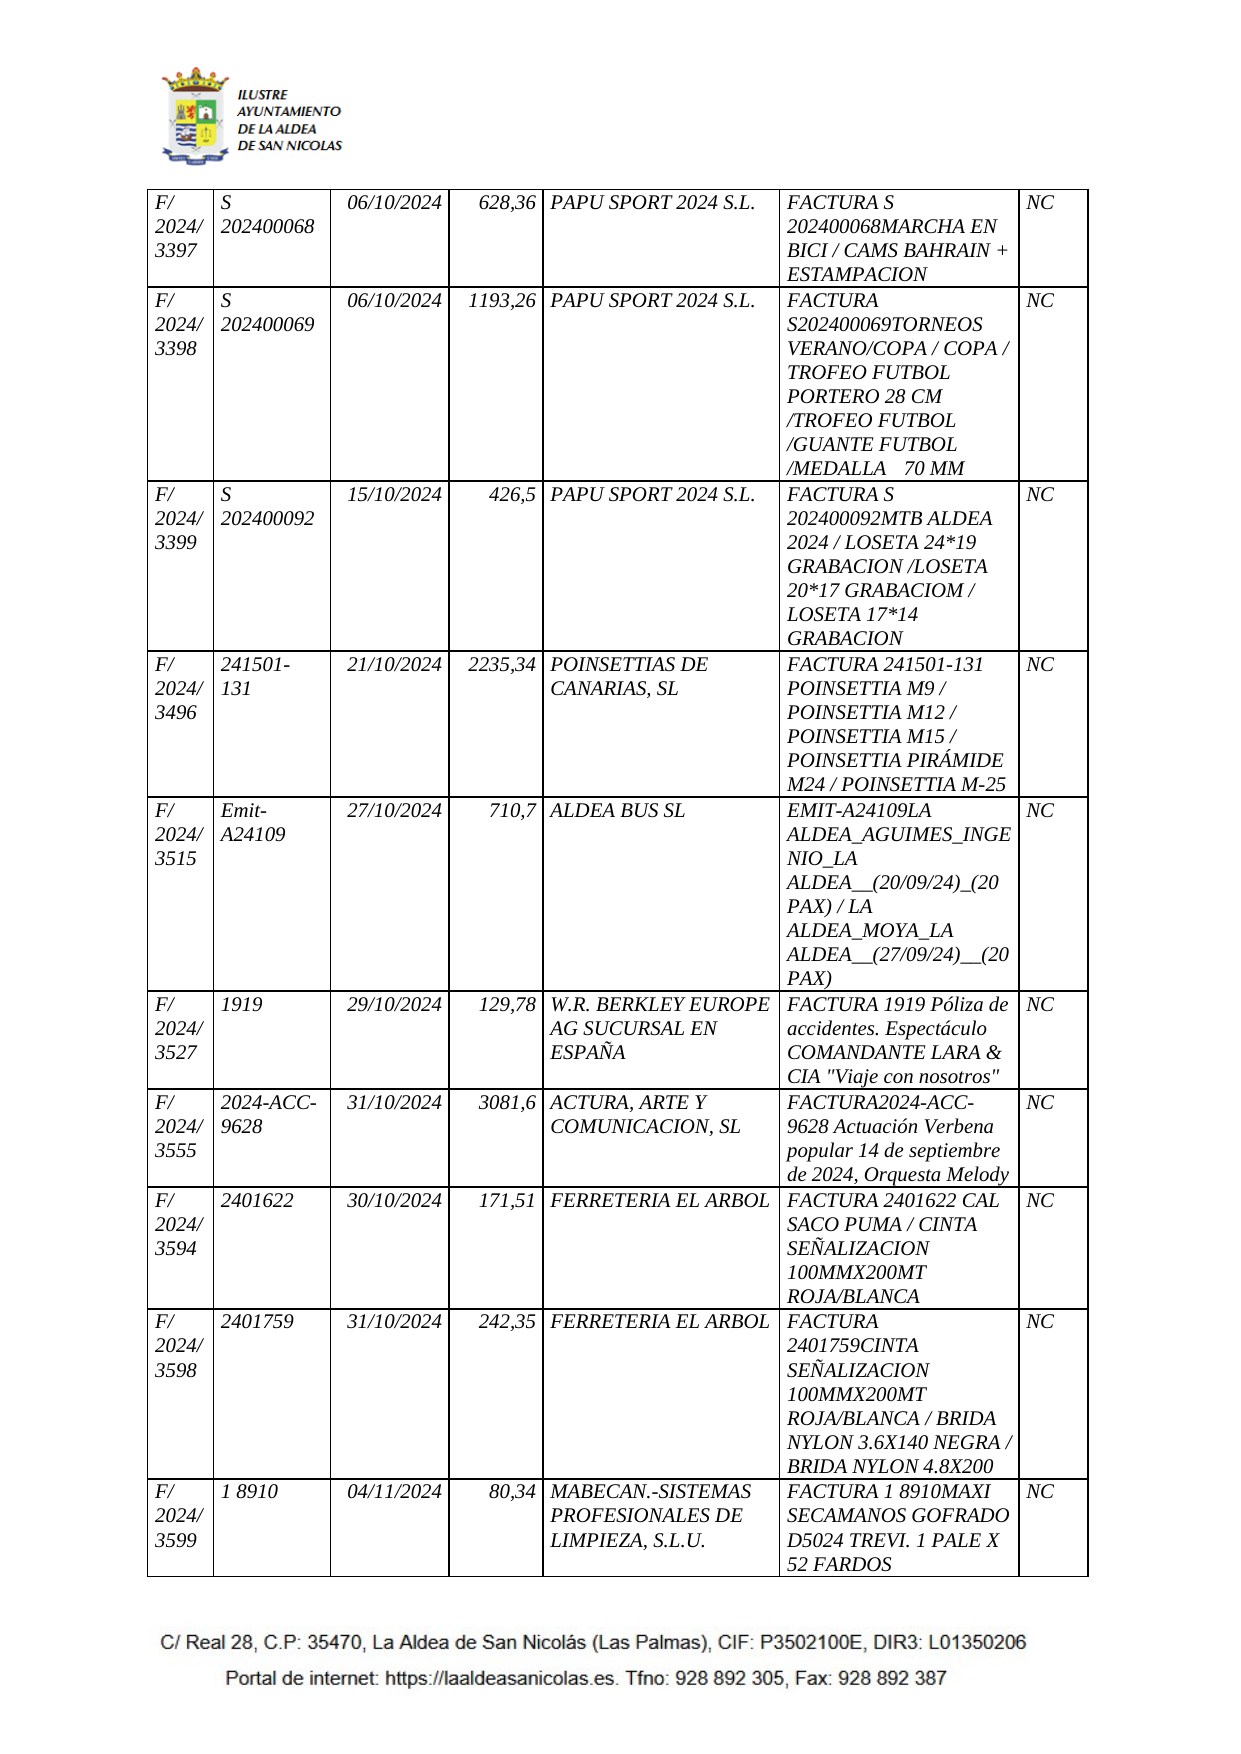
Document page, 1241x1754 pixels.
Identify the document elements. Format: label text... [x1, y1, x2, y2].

table_cell 21/10/2024 [331, 652, 448, 796]
table_cell 2401622 [214, 1188, 330, 1308]
table_cell 15/10/2024 [331, 482, 448, 650]
table_cell MABECAN.-SISTEMAS PROFESIONALES DE LIMPIEZA, S.L.U. [544, 1480, 779, 1576]
table_cell 80,34 [450, 1480, 542, 1576]
table_cell NC [1020, 798, 1087, 990]
table_cell 1919 [214, 992, 330, 1088]
table_cell W.R. BERKLEY EUROPE AG SUCURSAL EN ESPAÑA [544, 992, 779, 1088]
table_cell ACTURA, ARTE Y COMUNICACION, SL [544, 1090, 779, 1186]
table_cell Emit- A24109 [214, 798, 330, 990]
table_cell PAPU SPORT 2024 S.L. [544, 288, 779, 480]
table_cell 31/10/2024 [331, 1310, 448, 1478]
table_cell F/2024/3555 [148, 1090, 213, 1186]
table_cell NC [1020, 288, 1087, 480]
table_cell 06/10/2024 [331, 190, 448, 286]
table_cell 31/10/2024 [331, 1090, 448, 1186]
table_cell 1193,26 [450, 288, 542, 480]
picture [148, 59, 358, 173]
table_cell FERRETERIA EL ARBOL [544, 1310, 779, 1478]
table_cell NC [1020, 1310, 1087, 1478]
table_cell F/2024/3527 [148, 992, 213, 1088]
table_cell 3081,6 [450, 1090, 542, 1186]
table_cell EMIT-A24109LA ALDEA_AGUIMES_INGENIO_LA ALDEA__(20/09/24)_(20 PAX) / LA ALDEA_MOYA_LA ALDEA__(27/09/24)__(20 PAX) [780, 798, 1018, 990]
table_cell FERRETERIA EL ARBOL [544, 1188, 779, 1308]
table_cell NC [1020, 1188, 1087, 1308]
table_cell FACTURA 2401622 CAL SACO PUMA / CINTA SEÑALIZACION 100MMX200MT ROJA/BLANCA [780, 1188, 1018, 1308]
table_cell 2235,34 [450, 652, 542, 796]
table_cell 04/11/2024 [331, 1480, 448, 1576]
table_cell F/2024/3515 [148, 798, 213, 990]
table_cell POINSETTIAS DE CANARIAS, SL [544, 652, 779, 796]
table_cell NC [1020, 190, 1087, 286]
table_cell FACTURA S202400069TORNEOS VERANO/COPA / COPA / TROFEO FUTBOL PORTERO 28 CM /TROFEO FUTBOL /GUANTE FUTBOL /MEDALLA 70 MM [780, 288, 1018, 480]
table_cell 2024-ACC-9628 [214, 1090, 330, 1186]
table_cell 241501- 131 [214, 652, 330, 796]
table_cell NC [1020, 1480, 1087, 1576]
table_cell FACTURA S 202400092MTB ALDEA 2024 / LOSETA 24*19 GRABACION /LOSETA 20*17 GRABACIOM / LOSETA 17*14 GRABACION [780, 482, 1018, 650]
table_cell F/2024/3599 [148, 1480, 213, 1576]
table_cell S 202400092 [214, 482, 330, 650]
table_cell PAPU SPORT 2024 S.L. [544, 482, 779, 650]
table_cell F/2024/3598 [148, 1310, 213, 1478]
table_cell 1 8910 [214, 1480, 330, 1576]
table_cell 06/10/2024 [331, 288, 448, 480]
table_cell FACTURA 1919 Póliza de accidentes. Espectáculo COMANDANTE LARA & CIA "Viaje con nosotros" [780, 992, 1018, 1088]
table_cell NC [1020, 1090, 1087, 1186]
table_cell 2401759 [214, 1310, 330, 1478]
table_cell NC [1020, 482, 1087, 650]
table_cell FACTURA S 202400068MARCHA EN BICI / CAMS BAHRAIN + ESTAMPACION [780, 190, 1018, 286]
table_cell NC [1020, 992, 1087, 1088]
table_cell 710,7 [450, 798, 542, 990]
table_cell F/2024/3496 [148, 652, 213, 796]
table_cell S 202400068 [214, 190, 330, 286]
table_cell 29/10/2024 [331, 992, 448, 1088]
picture [148, 1626, 1034, 1694]
table_cell F/2024/3397 [148, 190, 213, 286]
table_cell F/2024/3398 [148, 288, 213, 480]
table_cell FACTURA 241501-131 POINSETTIA M9 / POINSETTIA M12 / POINSETTIA M15 / POINSETTIA PIRÁMIDE M24 / POINSETTIA M-25 [780, 652, 1018, 796]
table_cell 242,35 [450, 1310, 542, 1478]
table_cell F/2024/3594 [148, 1188, 213, 1308]
table_cell F/2024/3399 [148, 482, 213, 650]
table_cell 27/10/2024 [331, 798, 448, 990]
table_cell NC [1020, 652, 1087, 796]
table_cell 129,78 [450, 992, 542, 1088]
table_cell 628,36 [450, 190, 542, 286]
table_cell 171,51 [450, 1188, 542, 1308]
table_cell PAPU SPORT 2024 S.L. [544, 190, 779, 286]
table_cell FACTURA2024-ACC-9628 Actuación Verbena popular 14 de septiembre de 2024, Orquesta Melody [780, 1090, 1018, 1186]
table_cell 426,5 [450, 482, 542, 650]
table_cell ALDEA BUS SL [544, 798, 779, 990]
table_cell FACTURA 2401759CINTA SEÑALIZACION 100MMX200MT ROJA/BLANCA / BRIDA NYLON 3.6X140 NEGRA / BRIDA NYLON 4.8X200 [780, 1310, 1018, 1478]
table_cell 30/10/2024 [331, 1188, 448, 1308]
table_cell FACTURA 1 8910MAXI SECAMANOS GOFRADO D5024 TREVI. 1 PALE X 52 FARDOS [780, 1480, 1018, 1576]
table_cell S 202400069 [214, 288, 330, 480]
